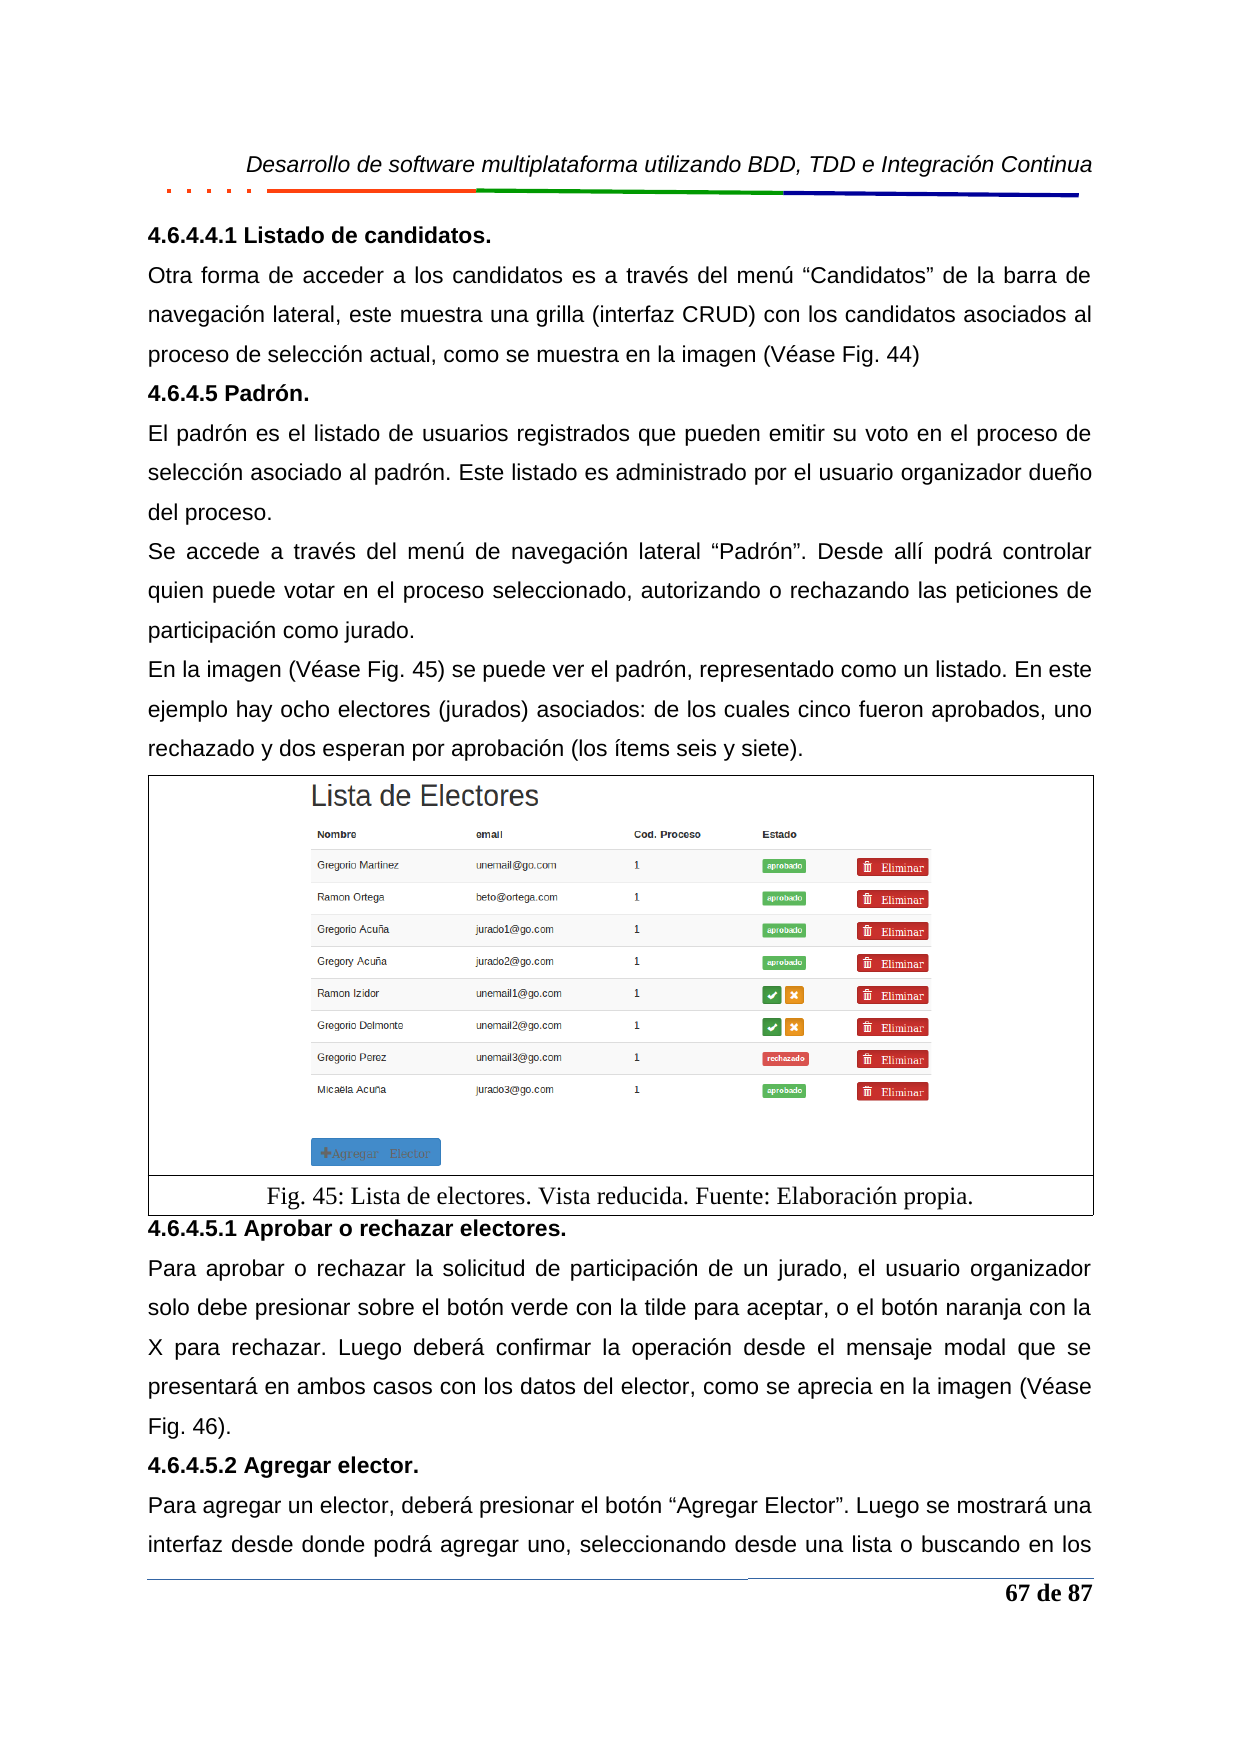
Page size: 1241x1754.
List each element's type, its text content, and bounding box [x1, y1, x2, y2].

text Otra forma de acceder a los candidatos es a través del menú “Candidatos” de la barra de navegación lateral, este muestra una grilla (interfaz CRUD) con los candidatos asociados al proceso de selección actual, como se muestra en la imagen (Véase Fig. 44) [148, 262, 1093, 367]
text 4.6.4.5.2 Agregar elector. [148, 1452, 1093, 1478]
table_header [149, 776, 1093, 1175]
text El padrón es el listado de usuarios registrados que pueden emitir su voto en el proceso de selección asociado al padrón. Este listado es administrado por el usuario organizador dueño del proceso. [148, 419, 1093, 525]
text 4.6.4.5 Padrón. [148, 380, 1093, 406]
text 4.6.4.4.1 Listado de candidatos. [148, 222, 1093, 248]
text Para agregar un elector, deberá presionar el botón “Agregar Elector”. Luego se mostrará una interfaz desde donde podrá agregar uno, seleccionando desde una lista o buscando en los [148, 1492, 1093, 1557]
text Se accede a través del menú de navegación lateral “Padrón”. Desde allí podrá controlar quien puede votar en el proceso seleccionado, autorizando o rechazando las peticiones de participación como jurado. [148, 538, 1093, 643]
text En la imagen (Véase Fig. 45) se puede ver el padrón, representado como un listado. En este ejemplo hay ocho electores (jurados) asociados: de los cuales cinco fueron aprobados, uno rechazado y dos esperan por aprobación (los ítems seis y siete). [148, 656, 1093, 762]
table_cell Fig. 45: Lista de electores. Vista reducida. Fuente: Elaboración propia. [149, 1176, 1093, 1215]
picture [308, 780, 932, 1170]
text 4.6.4.5.1 Aprobar o rechazar electores. [148, 1216, 1093, 1242]
text Para aprobar o rechazar la solicitud de participación de un jurado, el usuario organizador solo debe presionar sobre el botón verde con la tilde para aceptar, o el botón naranja con la X para rechazar. Luego deberá confirmar la operación desde el mensaje modal que se presentará en ambos casos con los datos del elector, como se aprecia en la imagen (Véase Fig. 46). [148, 1255, 1093, 1439]
